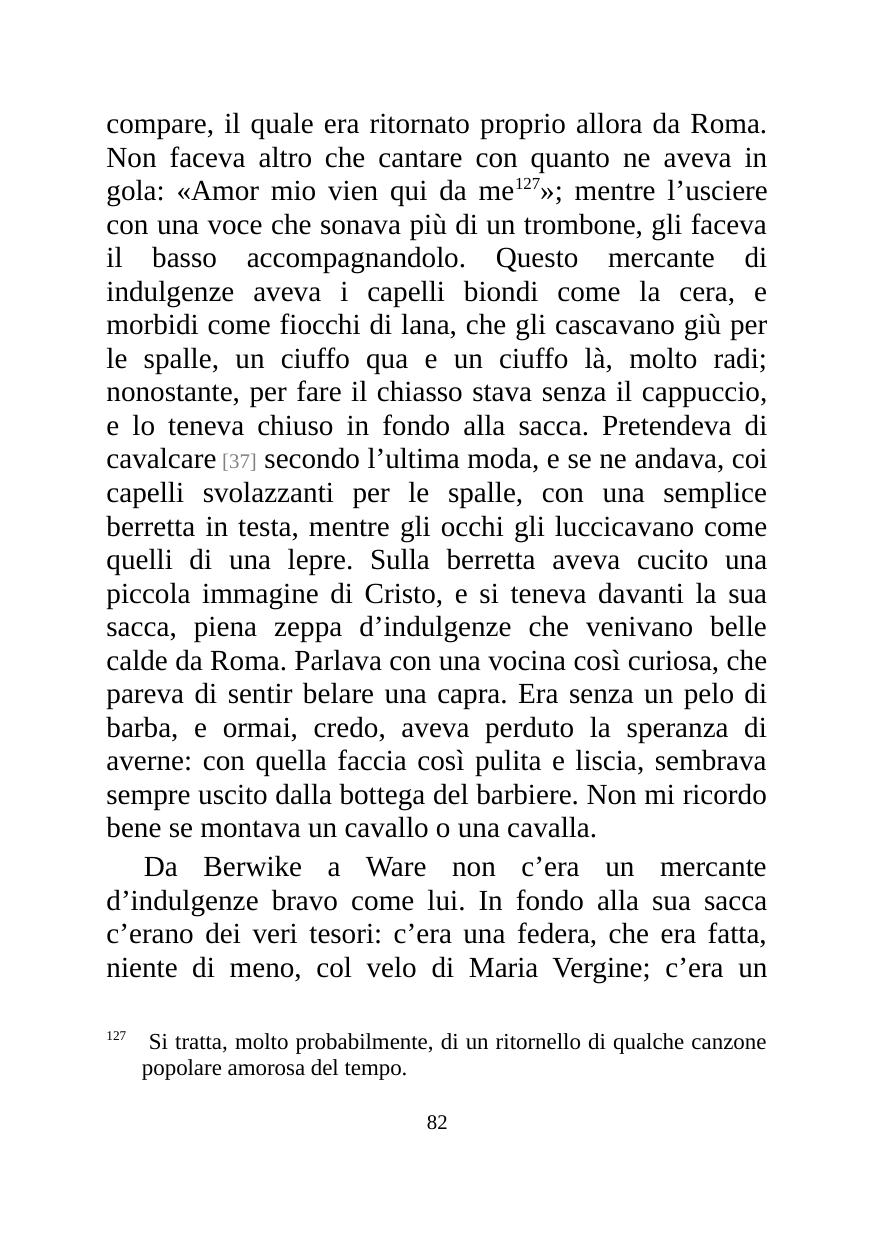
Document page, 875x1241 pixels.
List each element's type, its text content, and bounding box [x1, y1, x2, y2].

text compare, il quale era ritornato proprio allora da Roma. Non faceva altro che cantare con quanto ne aveva in gola: «Amor mio vien qui da me»; mentre l’usciere con una voce che sonava più di un trombone, gli faceva il basso accompagnandolo. Questo mercante di indulgenze aveva i capelli biondi come la cera, e morbidi come fiocchi di lana, che gli cascavano giù per le spalle, un ciuffo qua e un ciuffo là, molto radi; nonostante, per fare il chiasso stava senza il cappuccio, e lo teneva chiuso in fondo alla sacca. Pretendeva di cavalcare [37] secondo l’ultima moda, e se ne andava, coi capelli svolazzanti per le spalle, con una semplice berretta in testa, mentre gli occhi gli luccicavano come quelli di una lepre. Sulla berretta aveva cucito una piccola immagine di Cristo, e si teneva davanti la sua sacca, piena zeppa d’indulgenze che venivano belle calde da Roma. Parlava con una vocina così curiosa, che pareva di sentir belare una capra. Era senza un pelo di barba, e ormai, credo, aveva perduto la speranza di averne: con quella faccia così pulita e liscia, sembrava sempre uscito dalla bottega del barbiere. Non mi ricordo bene se montava un cavallo o una cavalla. [106, 106, 768, 844]
text Si tratta, molto probabilmente, di un ritornello di qualche canzone popolare amorosa del tempo. [106, 1028, 768, 1080]
text Da Berwike a Ware non c’era un mercante d’indulgenze bravo come lui. In fondo alla sua sacca c’erano dei veri tesori: c’era una federa, che era fatta, niente di meno, col velo di Maria Vergine; c’era un [106, 849, 768, 983]
